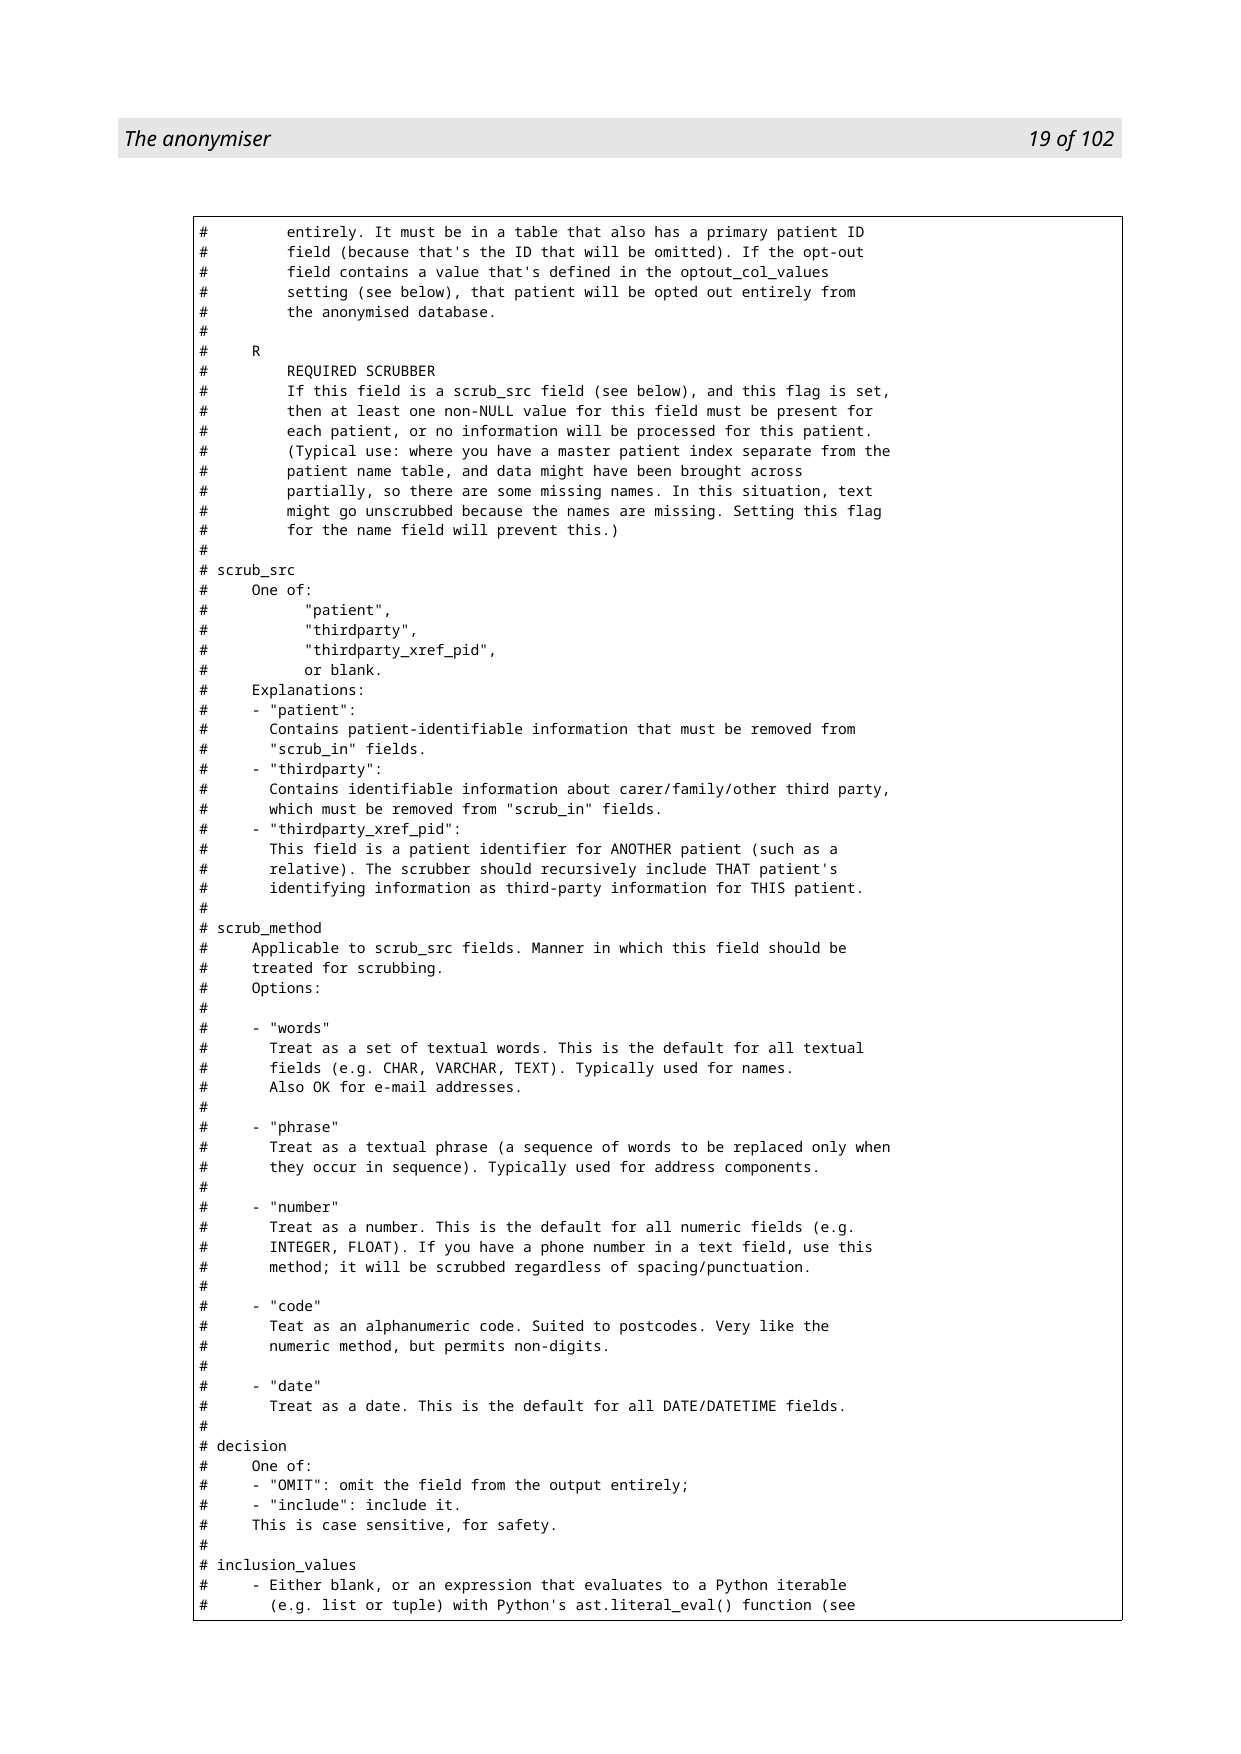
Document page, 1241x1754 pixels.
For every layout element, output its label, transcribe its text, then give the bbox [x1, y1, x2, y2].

table_header # entirely. It must be in a table that also has a primary patient ID # field (because that's the ID that will be omitted). If the opt-out # field contains a value that's defined in the optout_col_values # setting (see below), that patient will be opted out entirely from # the anonymised database. # # R # REQUIRED SCRUBBER # If this field is a scrub_src field (see below), and this flag is set, # then at least one non-NULL value for this field must be present for # each patient, or no information will be processed for this patient. # (Typical use: where you have a master patient index separate from the # patient name table, and data might have been brought across # partially, so there are some missing names. In this situation, text # might go unscrubbed because the names are missing. Setting this flag # for the name field will prevent this.) # # scrub_src # One of: # "patient", # "thirdparty", # "thirdparty_xref_pid", # or blank. # Explanations: # - "patient": # Contains patient-identifiable information that must be removed from # "scrub_in" fields. # - "thirdparty": # Contains identifiable information about carer/family/other third party, # which must be removed from "scrub_in" fields. # - "thirdparty_xref_pid": # This field is a patient identifier for ANOTHER patient (such as a # relative). The scrubber should recursively include THAT patient's # identifying information as third-party information for THIS patient. # # scrub_method # Applicable to scrub_src fields. Manner in which this field should be # treated for scrubbing. # Options: # # - "words" # Treat as a set of textual words. This is the default for all textual # fields (e.g. CHAR, VARCHAR, TEXT). Typically used for names. # Also OK for e-mail addresses. # # - "phrase" # Treat as a textual phrase (a sequence of words to be replaced only when # they occur in sequence). Typically used for address components. # # - "number" # Treat as a number. This is the default for all numeric fields (e.g. # INTEGER, FLOAT). If you have a phone number in a text field, use this # method; it will be scrubbed regardless of spacing/punctuation. # # - "code" # Teat as an alphanumeric code. Suited to postcodes. Very like the # numeric method, but permits non-digits. # # - "date" # Treat as a date. This is the default for all DATE/DATETIME fields. # # decision # One of: # - "OMIT": omit the field from the output entirely; # - "include": include it. # This is case sensitive, for safety. # # inclusion_values # - Either blank, or an expression that evaluates to a Python iterable # (e.g. list or tuple) with Python's ast.literal_eval() function (see [194, 217, 1122, 1620]
